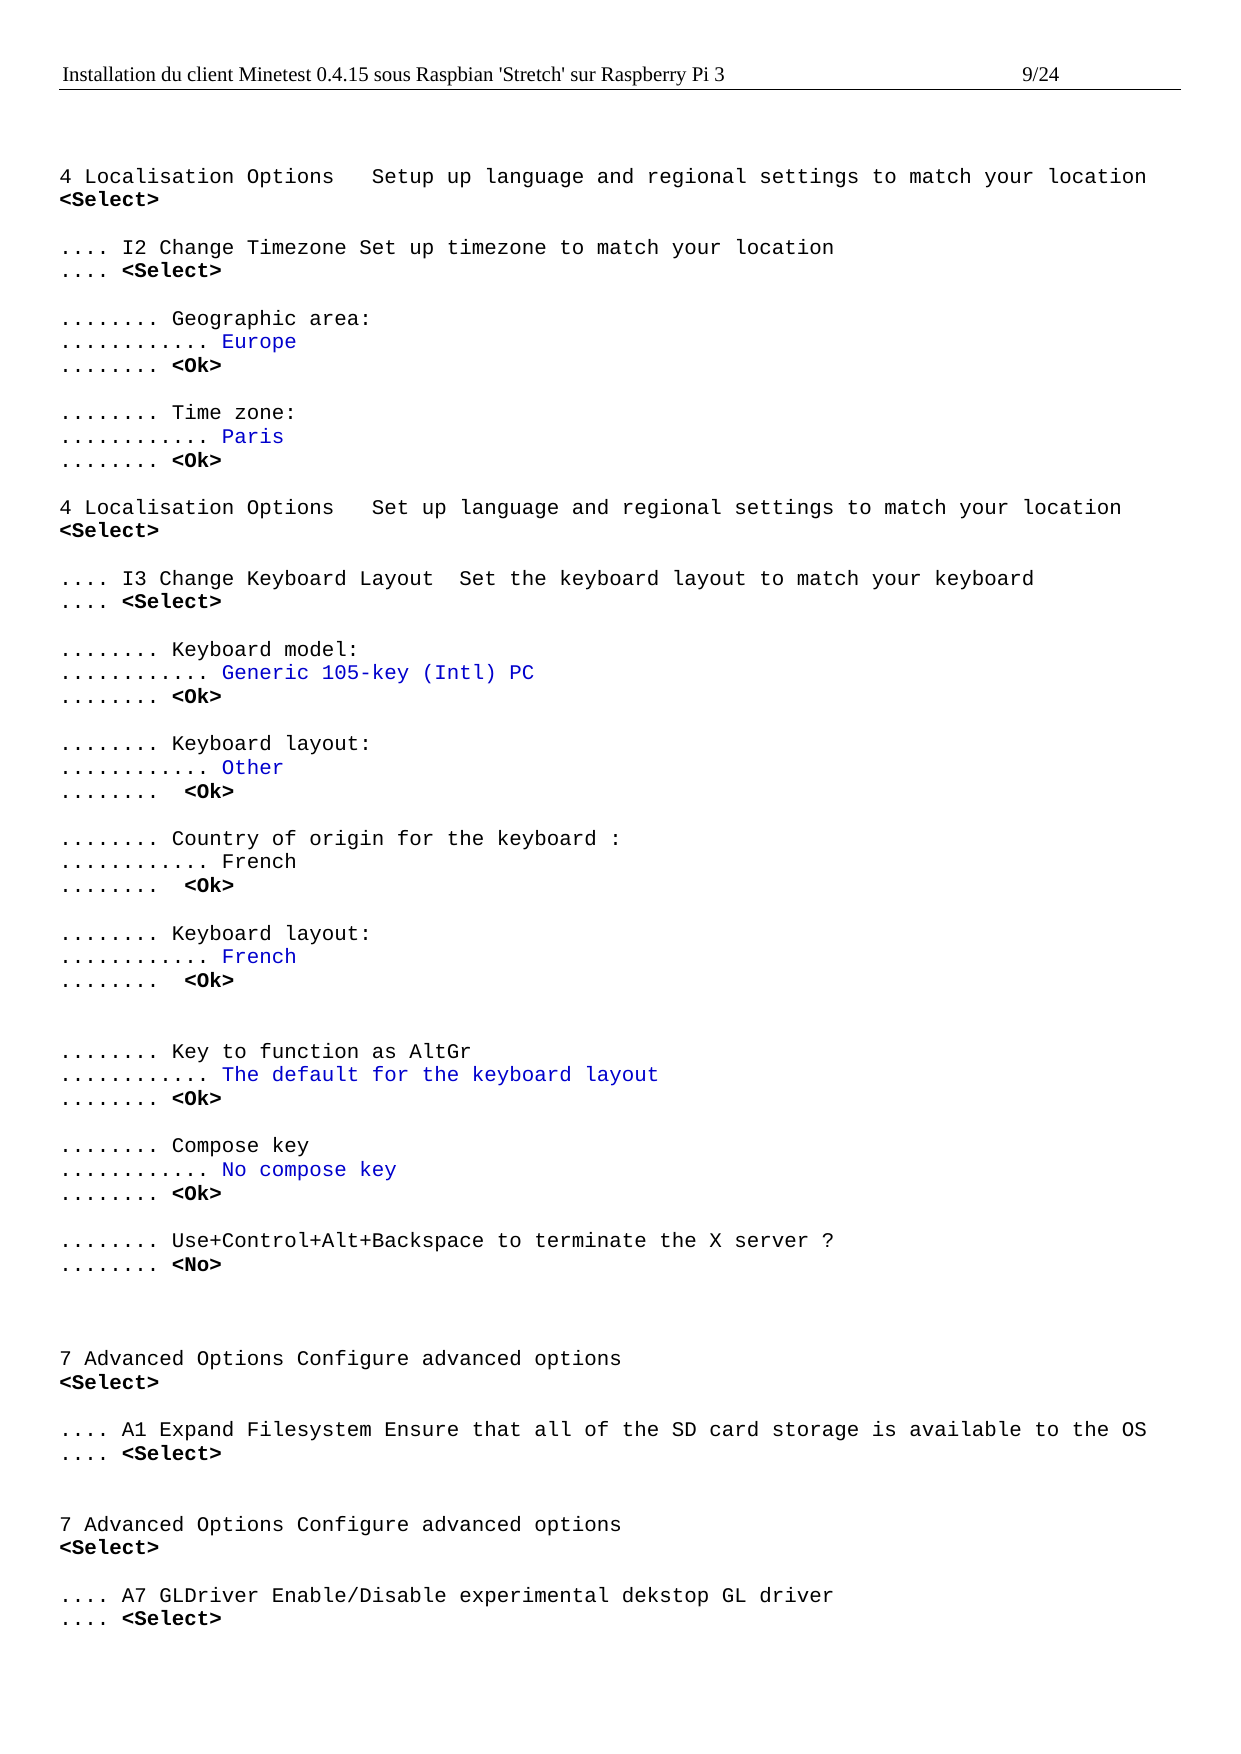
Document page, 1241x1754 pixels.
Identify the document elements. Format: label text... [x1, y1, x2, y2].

text ........ <Ok> [59, 970, 1181, 993]
text ........ Use+Control+Alt+Backspace to terminate the X server ? [59, 1230, 1181, 1253]
text .... <Select> [59, 260, 1181, 284]
text ............ Europe [59, 331, 1181, 355]
text ........ Country of origin for the keyboard : [59, 828, 1181, 852]
text .... <Select> [59, 1443, 1181, 1466]
text 7 Advanced Options Configure advanced options [59, 1348, 1181, 1372]
text ............ The default for the keyboard layout [59, 1064, 1181, 1088]
text ........ Keyboard layout: [59, 733, 1181, 757]
text .... <Select> [59, 1608, 1181, 1632]
text .... I2 Change Timezone Set up timezone to match your location [59, 237, 1181, 260]
text ........ Compose key [59, 1135, 1181, 1159]
text ........ Key to function as AltGr [59, 1041, 1181, 1064]
text .... I3 Change Keyboard Layout Set the keyboard layout to match your keyboard [59, 568, 1181, 591]
text ........ Keyboard model: [59, 639, 1181, 662]
text ........ <Ok> [59, 355, 1181, 379]
text .... A7 GLDriver Enable/Disable experimental dekstop GL driver [59, 1584, 1181, 1608]
text ........ <Ok> [59, 1183, 1181, 1206]
text ........ <Ok> [59, 781, 1181, 804]
text <Select> [59, 1537, 1181, 1561]
text .... <Select> [59, 591, 1181, 615]
text ............ Paris [59, 426, 1181, 449]
text <Select> [59, 1372, 1181, 1395]
text 7 Advanced Options Configure advanced options [59, 1514, 1181, 1537]
text ............ Generic 105-key (Intl) PC [59, 662, 1181, 686]
text ........ <Ok> [59, 449, 1181, 473]
text ........ <No> [59, 1253, 1181, 1277]
text <Select> [59, 189, 1181, 213]
text .... A1 Expand Filesystem Ensure that all of the SD card storage is available to the OS [59, 1419, 1181, 1443]
text ............ Other [59, 757, 1181, 781]
text ........ Geographic area: [59, 308, 1181, 331]
text ........ <Ok> [59, 686, 1181, 710]
text ............ French [59, 946, 1181, 970]
text 4 Localisation Options Set up language and regional settings to match your location [59, 497, 1181, 521]
text 4 Localisation Options Setup up language and regional settings to match your location [59, 166, 1181, 189]
text ........ Keyboard layout: [59, 922, 1181, 946]
text ........ <Ok> [59, 1088, 1181, 1112]
text ............ No compose key [59, 1159, 1181, 1183]
text ........ Time zone: [59, 402, 1181, 426]
text <Select> [59, 521, 1181, 544]
text ........ <Ok> [59, 875, 1181, 899]
text ............ French [59, 852, 1181, 875]
